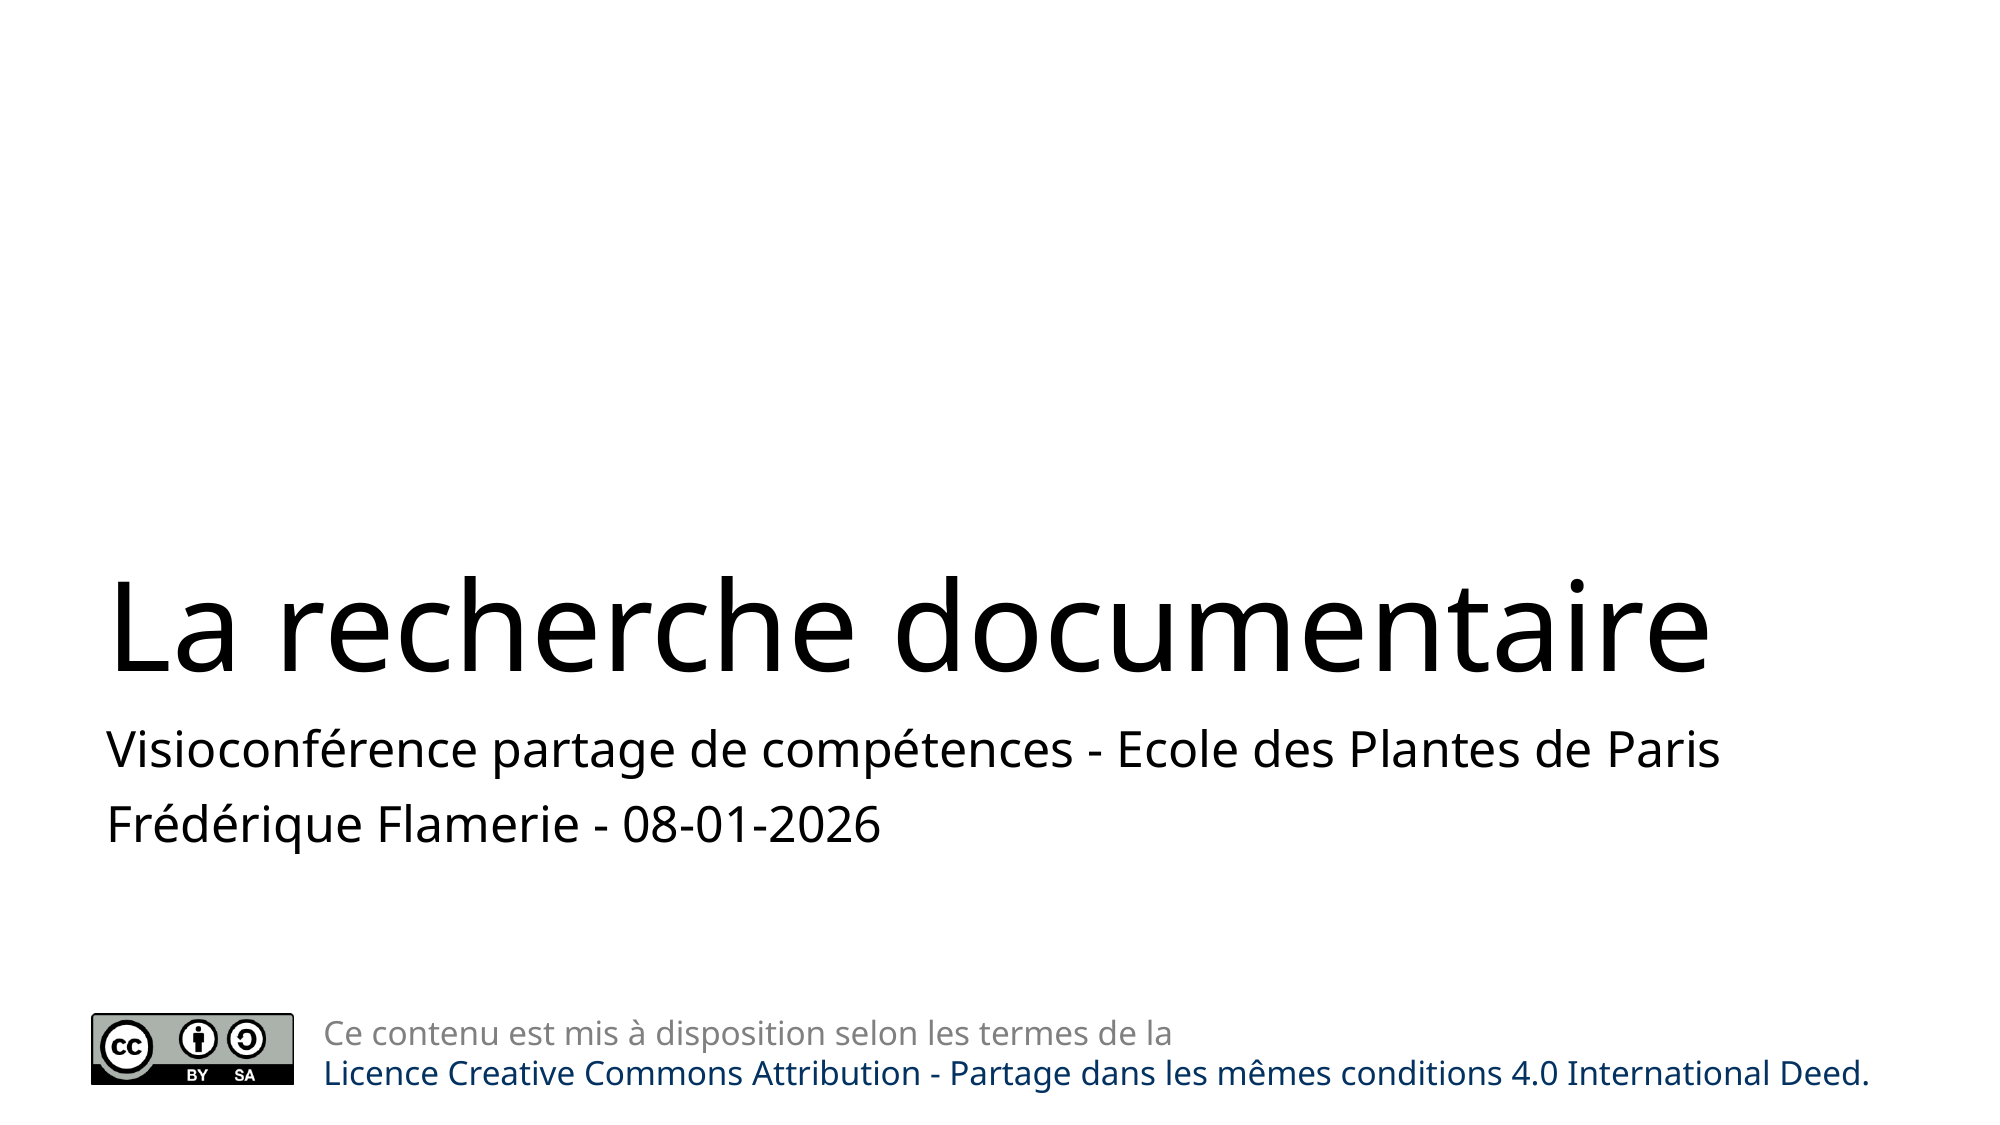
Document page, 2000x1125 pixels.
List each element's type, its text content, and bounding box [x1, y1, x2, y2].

title La recherche documentaire [91, 314, 1750, 707]
picture [91, 1013, 294, 1085]
text_box Ce contenu est mis à disposition selon les termes de la Licence Creative Commons Attribution - Partage dans les mêmes conditions 4.0 International Deed. [308, 1004, 1890, 1105]
subtitle Visioconférence partage de compétences - Ecole des Plantes de Paris Frédérique Flamerie - 08-01-2026 [91, 716, 1742, 989]
